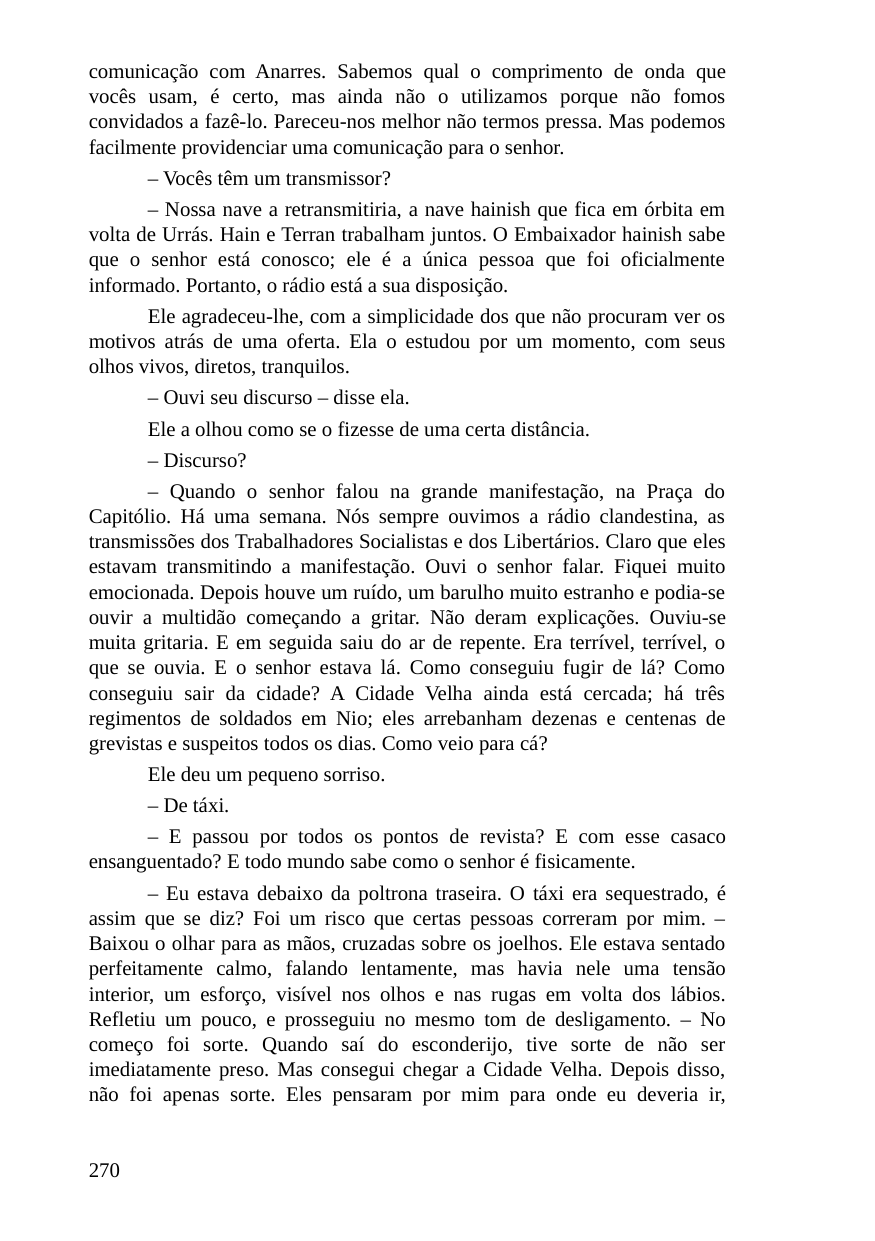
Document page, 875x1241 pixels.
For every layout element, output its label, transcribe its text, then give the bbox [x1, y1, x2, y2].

text Ele deu um pequeno sorriso. [88, 762, 726, 786]
text – Eu estava debaixo da poltrona traseira. O táxi era sequestrado, é assim que se diz? Foi um risco que certas pessoas correram por mim. – Baixou o olhar para as mãos, cruzadas sobre os joelhos. Ele estava sentado perfeitamente calmo, falando lentamente, mas havia nele uma tensão interior, um esforço, visível nos olhos e nas rugas em volta dos lábios. Refletiu um pouco, e prosseguiu no mesmo tom de desligamento. – No começo foi sorte. Quando saí do esconderijo, tive sorte de não ser imediatamente preso. Mas consegui chegar a Cidade Velha. Depois disso, não foi apenas sorte. Eles pensaram por mim para onde eu deveria ir, [88, 881, 726, 1106]
text – Nossa nave a retransmitiria, a nave hainish que fica em órbita em volta de Urrás. Hain e Terran trabalham juntos. O Embaixador hainish sabe que o senhor está conosco; ele é a única pessoa que foi oficialmente informado. Portanto, o rádio está a sua disposição. [88, 197, 726, 297]
text Ele agradeceu-lhe, com a simplicidade dos que não procuram ver os motivos atrás de uma oferta. Ela o estudou por um momento, com seus olhos vivos, diretos, tranquilos. [88, 304, 726, 378]
text – E passou por todos os pontos de revista? E com esse casaco ensanguentado? E todo mundo sabe como o senhor é fisicamente. [88, 824, 726, 873]
text – Discurso? [88, 448, 726, 472]
text – Vocês têm um transmissor? [88, 166, 726, 190]
text comunicação com Anarres. Sabemos qual o comprimento de onda que vocês usam, é certo, mas ainda não o utilizamos porque não fomos convidados a fazê-lo. Pareceu-nos melhor não termos pressa. Mas podemos facilmente providenciar uma comunicação para o senhor. [88, 59, 726, 159]
text – De táxi. [88, 793, 726, 817]
text – Ouvi seu discurso – disse ela. [88, 385, 726, 409]
text – Quando o senhor falou na grande manifestação, na Praça do Capitólio. Há uma semana. Nós sempre ouvimos a rádio clandestina, as transmissões dos Trabalhadores Socialistas e dos Libertários. Claro que eles estavam transmitindo a manifestação. Ouvi o senhor falar. Fiquei muito emocionada. Depois houve um ruído, um barulho muito estranho e podia-se ouvir a multidão começando a gritar. Não deram explicações. Ouviu-se muita gritaria. E em seguida saiu do ar de repente. Era terrível, terrível, o que se ouvia. E o senhor estava lá. Como conseguiu fugir de lá? Como conseguiu sair da cidade? A Cidade Velha ainda está cercada; há três regimentos de soldados em Nio; eles arrebanham dezenas e centenas de grevistas e suspeitos todos os dias. Como veio para cá? [88, 479, 726, 755]
text Ele a olhou como se o fizesse de uma certa distância. [88, 416, 726, 441]
